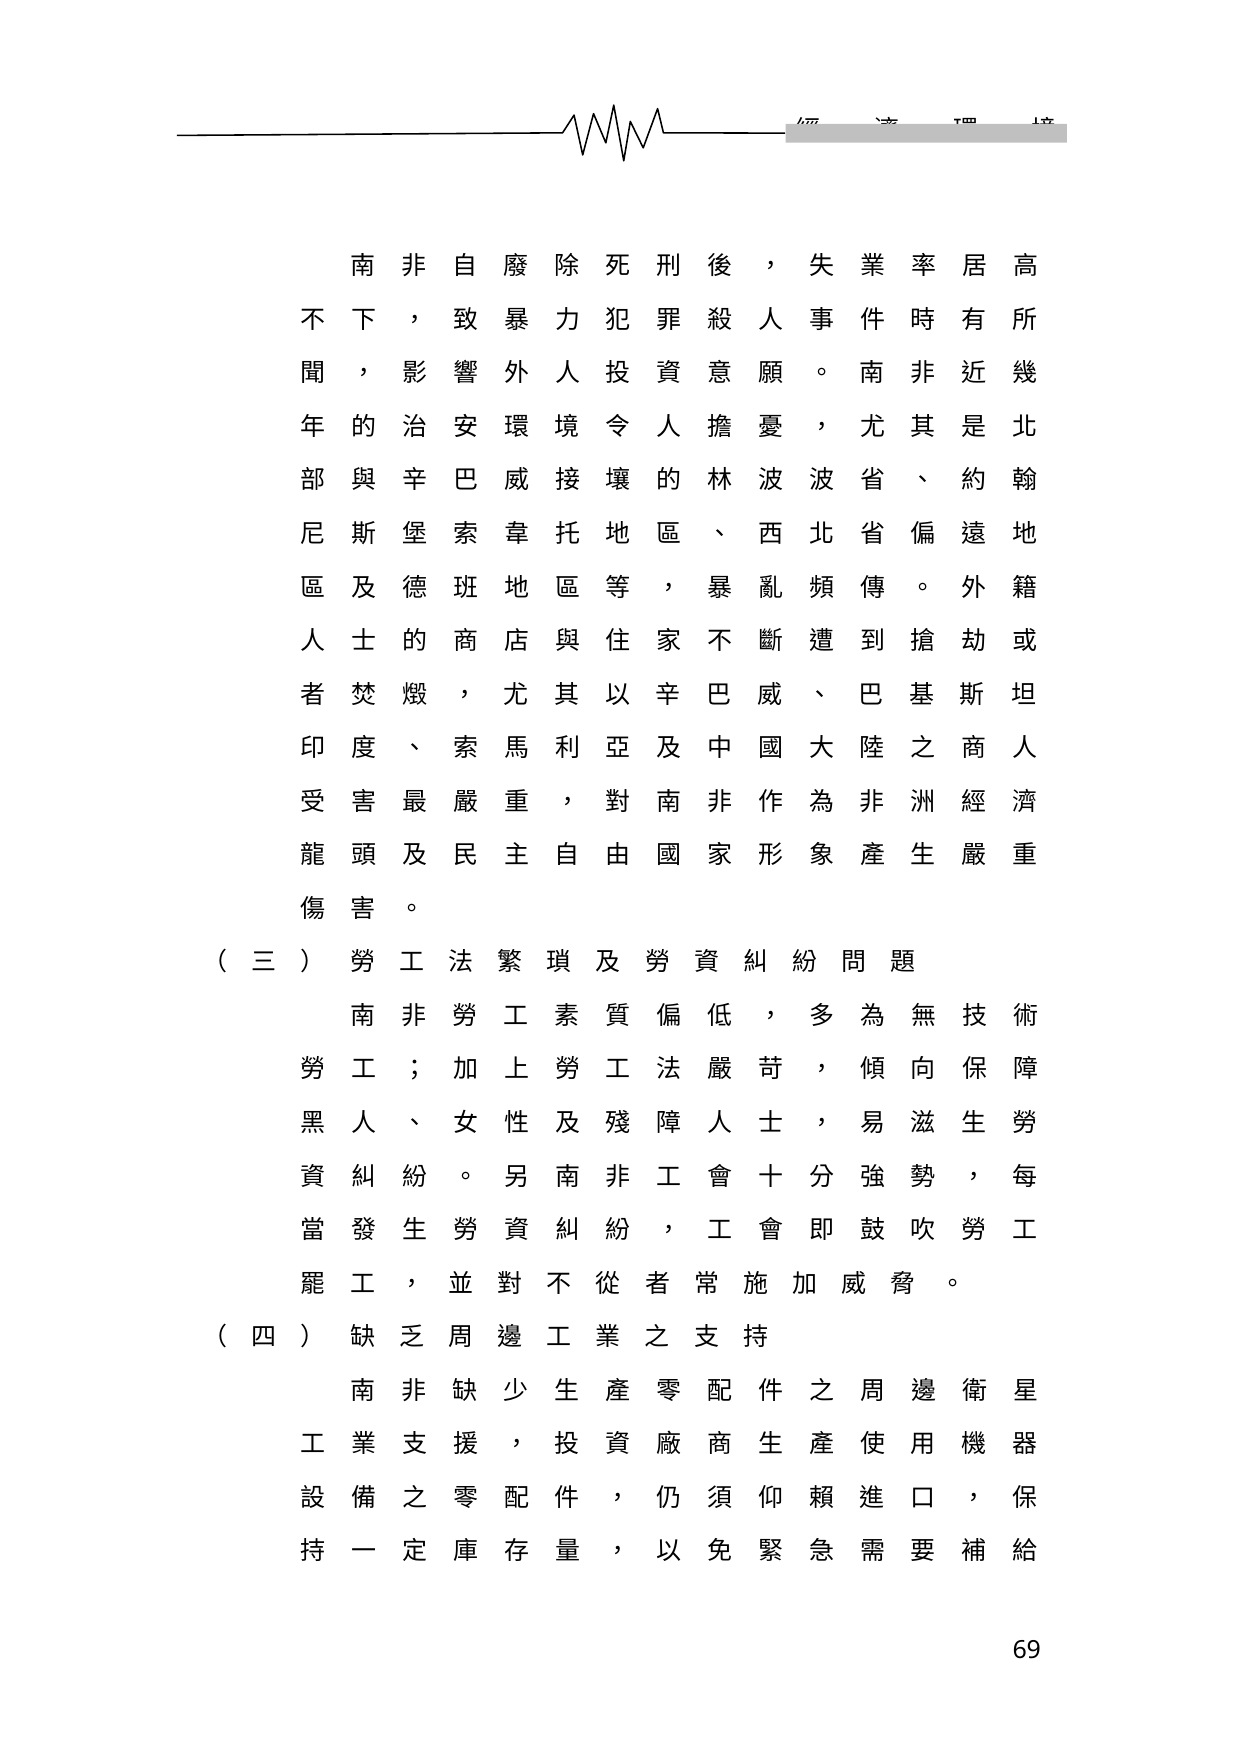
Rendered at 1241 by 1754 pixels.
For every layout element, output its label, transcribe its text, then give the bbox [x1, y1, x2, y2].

text 南非勞工素質偏低，多為無技術勞工；加上勞工法嚴苛，傾向保障黑人、女性及殘障人士，易滋生勞資糾紛。另南非工會十分強勢，每當發生勞資糾紛，工會即鼓吹勞工罷工，並對不從者常施加威脅。 [276, 987, 1063, 1308]
text 南非自廢除死刑後，失業率居高不下，致暴力犯罪殺人事件時有所聞，影響外人投資意願。南非近幾年的治安環境令人擔憂，尤其是北部與辛巴威接壤的林波波省、約翰尼斯堡索韋托地區、西北省偏遠地區及德班地區等，暴亂頻傳。外籍人士的商店與住家不斷遭到搶劫或者焚燬，尤其以辛巴威、巴基斯坦、印度、索馬利亞及中國大陸之商人受害最嚴重，對南非作為非洲經濟龍頭及民主自由國家形象產生嚴重傷害。 [276, 237, 1063, 933]
text （三）勞工法繁瑣及勞資糾紛問題 [202, 933, 1063, 987]
text （四）缺乏周邊工業之支持 [202, 1308, 1063, 1362]
text 南非缺少生產零配件之周邊衛星工業支援，投資廠商生產使用機器設備之零配件，仍須仰賴進口，保持一定庫存量，以免緊急需要補給 [276, 1362, 1063, 1576]
